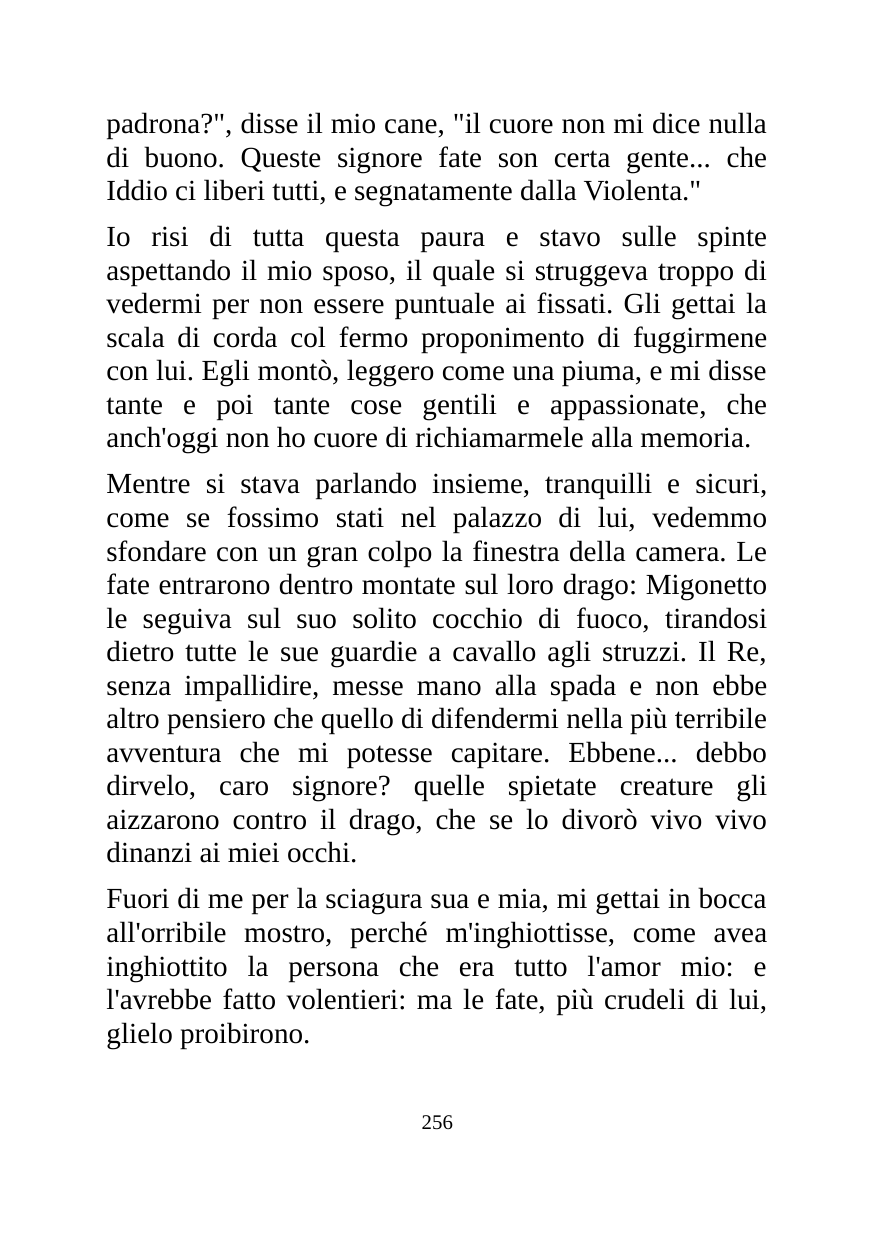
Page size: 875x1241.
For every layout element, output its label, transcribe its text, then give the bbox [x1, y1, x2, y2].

text padrona?", disse il mio cane, "il cuore non mi dice nulla di buono. Queste signore fate son certa gente... che Iddio ci liberi tutti, e segnatamente dalla Violenta." [106, 106, 768, 207]
text Mentre si stava parlando insieme, tranquilli e sicuri, come se fossimo stati nel palazzo di lui, vedemmo sfondare con un gran colpo la finestra della camera. Le fate entrarono dentro montate sul loro drago: Migonetto le seguiva sul suo solito cocchio di fuoco, tirandosi dietro tutte le sue guardie a cavallo agli struzzi. Il Re, senza impallidire, messe mano alla spada e non ebbe altro pensiero che quello di difendermi nella più terribile avventura che mi potesse capitare. Ebbene... debbo dirvelo, caro signore? quelle spietate creature gli aizzarono contro il drago, che se lo divorò vivo vivo dinanzi ai miei occhi. [106, 467, 768, 869]
text Fuori di me per la sciagura sua e mia, mi gettai in bocca all'orribile mostro, perché m'inghiottisse, come avea inghiottito la persona che era tutto l'amor mio: e l'avrebbe fatto volentieri: ma le fate, più crudeli di lui, glielo proibirono. [106, 882, 768, 1049]
text Io risi di tutta questa paura e stavo sulle spinte aspettando il mio sposo, il quale si struggeva troppo di vedermi per non essere puntuale ai fissati. Gli gettai la scala di corda col fermo proponimento di fuggirmene con lui. Egli montò, leggero come una piuma, e mi disse tante e poi tante cose gentili e appassionate, che anch'oggi non ho cuore di richiamarmele alla memoria. [106, 219, 768, 454]
